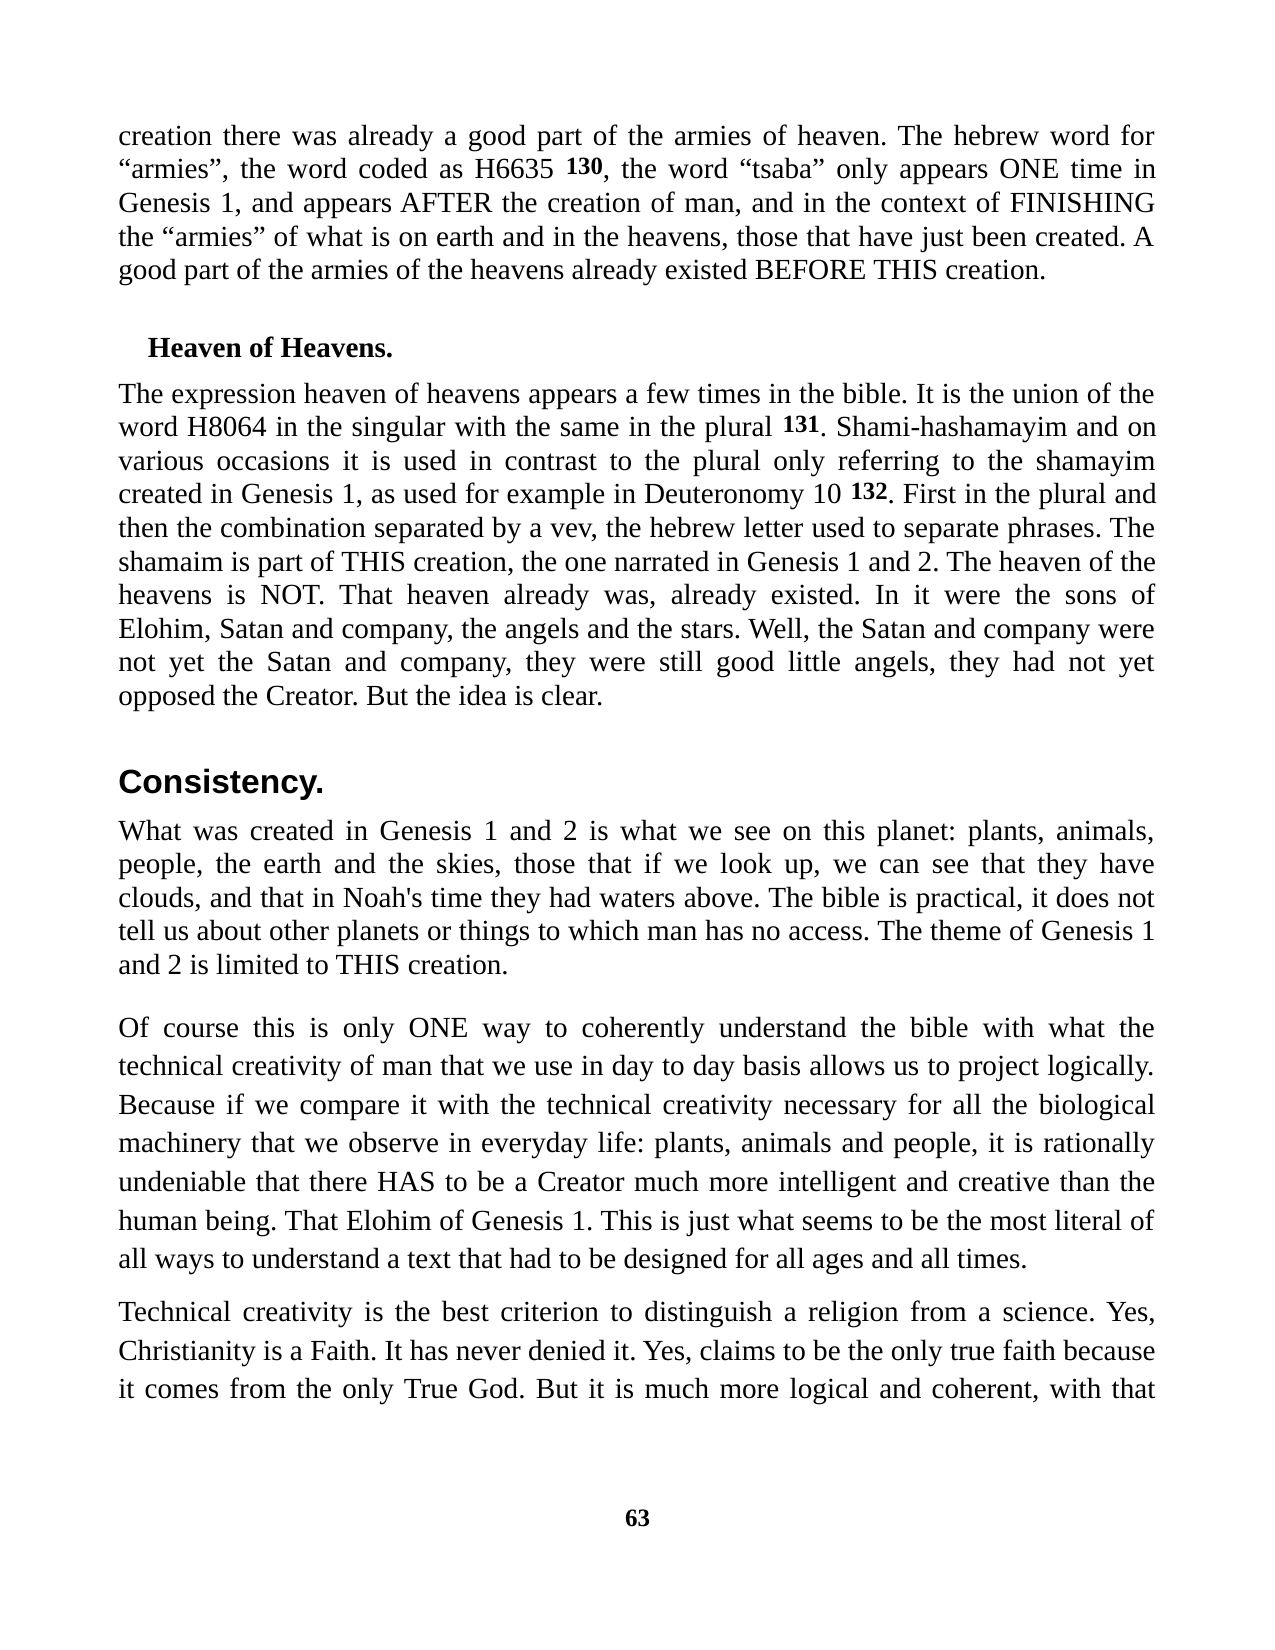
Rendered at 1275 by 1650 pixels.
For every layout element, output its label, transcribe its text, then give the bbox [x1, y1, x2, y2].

text creation there was already a good part of the armies of heaven. The hebrew word for “armies”, the word coded as H6635 , the word “tsaba” only appears ONE time in Genesis 1, and appears AFTER the creation of man, and in the context of FINISHING the “armies” of what is on earth and in the heavens, those that have just been created. A good part of the armies of the heavens already existed BEFORE THIS creation. [118, 118, 1157, 286]
text What was created in Genesis 1 and 2 is what we see on this planet: plants, animals, people, the earth and the skies, those that if we look up, we can see that they have clouds, and that in Noah's time they had waters above. The bible is practical, it does not tell us about other planets or things to which man has no access. The theme of Genesis 1 and 2 is limited to THIS creation. [118, 813, 1157, 981]
subtitle Consistency. [118, 762, 1157, 800]
text The expression heaven of heavens appears a few times in the bible. It is the union of the word H8064 in the singular with the same in the plural . Shami-hashamayim and on various occasions it is used in contrast to the plural only referring to the shamayim created in Genesis 1, as used for example in Deuteronomy 10 . First in the plural and then the combination separated by a vev, the hebrew letter used to separate phrases. The shamaim is part of THIS creation, the one narrated in Genesis 1 and 2. The heaven of the heavens is NOT. That heaven already was, already existed. In it were the sons of Elohim, Satan and company, the angels and the stars. Well, the Satan and company were not yet the Satan and company, they were still good little angels, they had not yet opposed the Creator. But the idea is clear. [118, 376, 1157, 711]
text Technical creativity is the best criterion to distinguish a religion from a science. Yes, Christianity is a Faith. It has never denied it. Yes, claims to be the only true faith because it comes from the only True God. But it is much more logical and coherent, with that [118, 1294, 1157, 1405]
subtitle Heaven of Heavens. [148, 330, 1157, 363]
text Of course this is only ONE way to coherently understand the bible with what the technical creativity of man that we use in day to day basis allows us to project logically. Because if we compare it with the technical creativity necessary for all the biological machinery that we observe in everyday life: plants, animals and people, it is rationally undeniable that there HAS to be a Creator much more intelligent and creative than the human being. That Elohim of Genesis 1. This is just what seems to be the most literal of all ways to understand a text that had to be designed for all ages and all times. [118, 1010, 1157, 1275]
